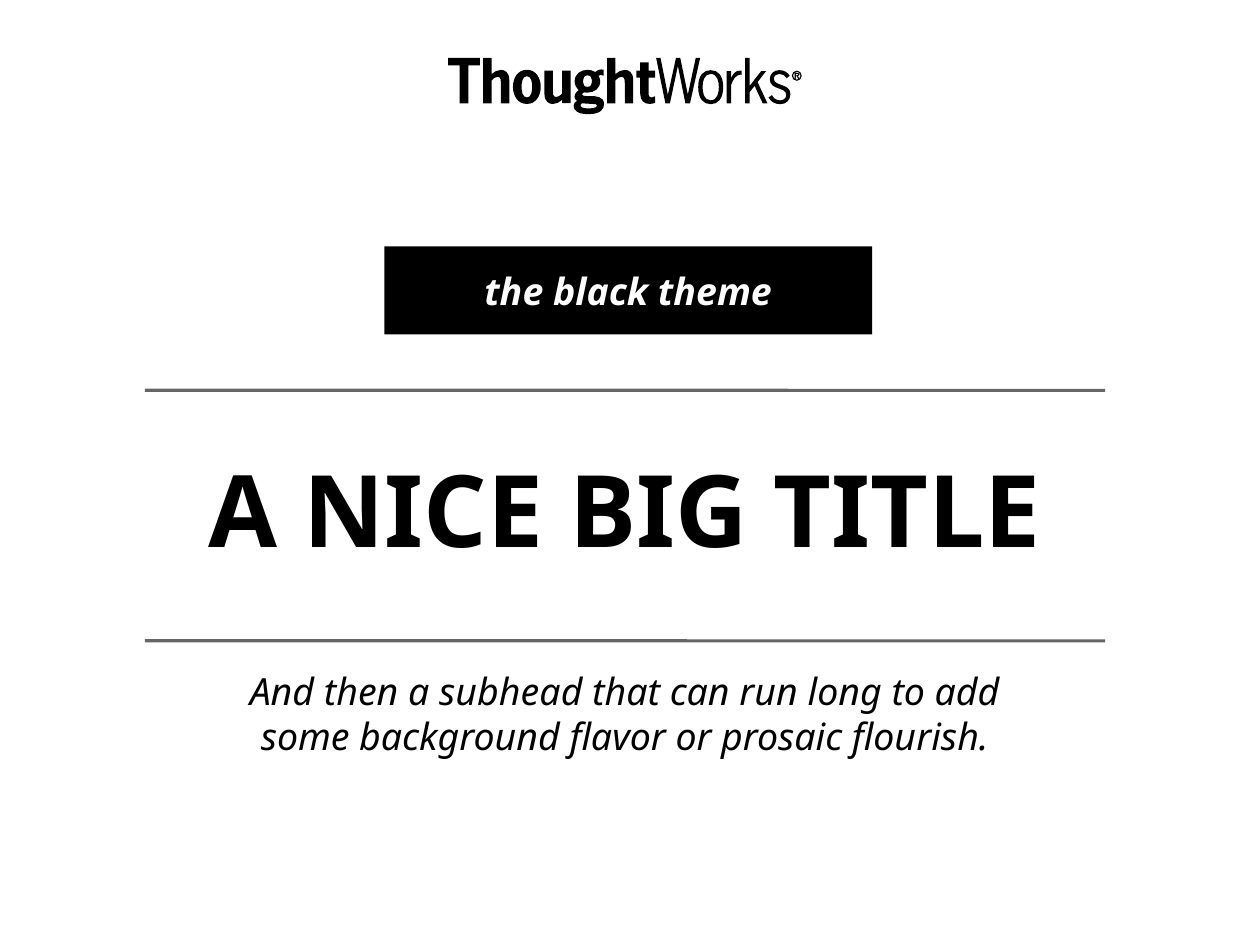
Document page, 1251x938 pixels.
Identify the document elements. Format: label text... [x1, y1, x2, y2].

subtitle the black theme [314, 246, 943, 335]
title A NICE BIG TITLE [62, 383, 1188, 632]
list And then a subhead that can run long to add some background flavor or prosaic flourish. [204, 655, 1046, 905]
